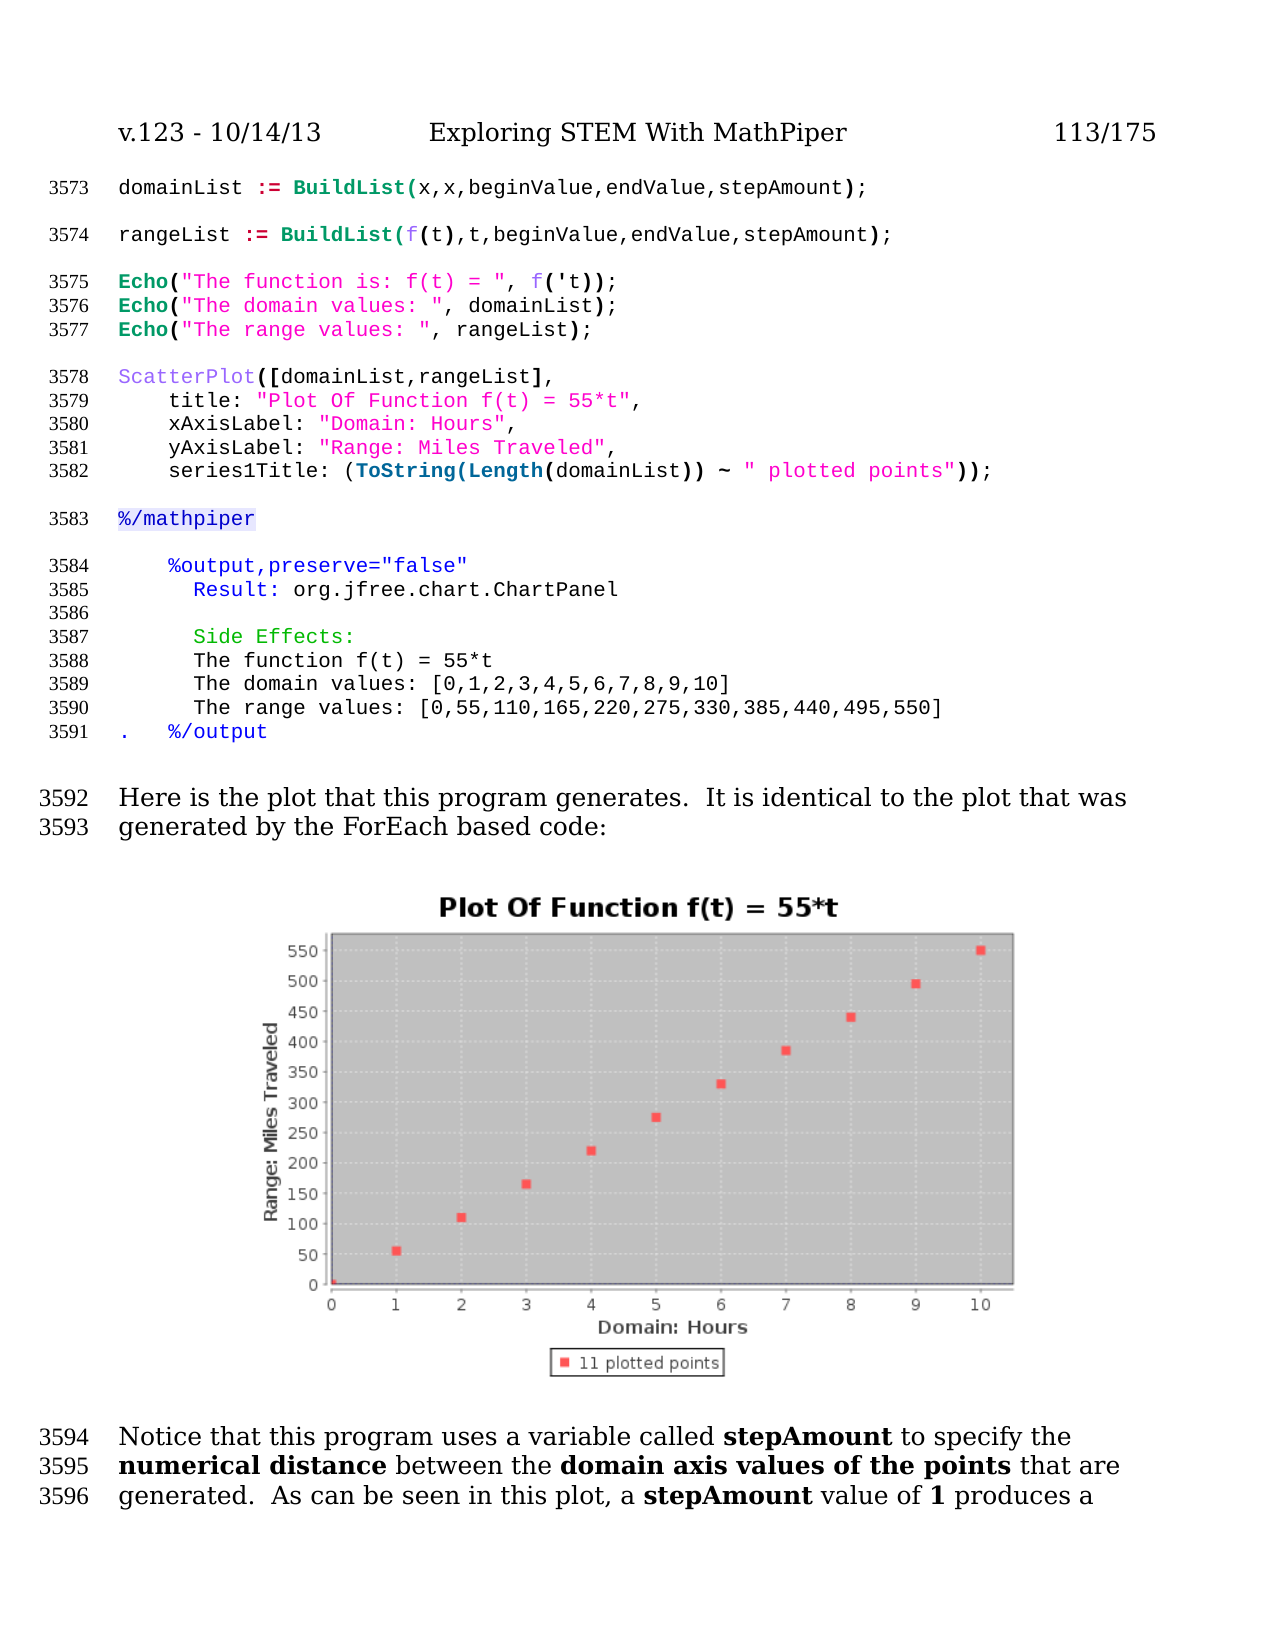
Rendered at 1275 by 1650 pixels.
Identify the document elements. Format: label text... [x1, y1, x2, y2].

text Result: org.jfree.chart.ChartPanel [118, 579, 1157, 602]
text %/mathpiper [118, 508, 1157, 531]
text Echo("The range values: ", rangeList); [118, 319, 1157, 342]
text domainList := BuildList(x,x,beginValue,endValue,stepAmount); [118, 177, 1157, 200]
text %output,preserve="false" [118, 555, 1157, 579]
text series1Title: (ToString(Length(domainList)) ~ " plotted points")); [118, 461, 1157, 484]
text Side Effects: [118, 626, 1157, 650]
text yAxisLabel: "Range: Miles Traveled", [118, 437, 1157, 461]
text The range values: [0,55,110,165,220,275,330,385,440,495,550] [118, 697, 1157, 721]
text The domain values: [0,1,2,3,4,5,6,7,8,9,10] [118, 673, 1157, 697]
text rangeList := BuildList(f(t),t,beginValue,endValue,stepAmount); [118, 224, 1157, 248]
text title: "Plot Of Function f(t) = 55*t", [118, 389, 1157, 413]
text Here is the plot that this program generates. It is identical to the plot that was generated by the ForEach based code: [118, 783, 1157, 841]
text xAxisLabel: "Domain: Hours", [118, 413, 1157, 437]
text . %/output [118, 721, 1157, 744]
picture [246, 891, 1029, 1378]
text Notice that this program uses a variable called stepAmount to specify the numerical distance between the domain axis values of the points that are generated. As can be seen in this plot, a stepAmount value of 1 produces a [118, 1422, 1157, 1510]
text The function f(t) = 55*t [118, 650, 1157, 673]
text Echo("The domain values: ", domainList); [118, 295, 1157, 319]
text ScatterPlot([domainList,rangeList], [118, 366, 1157, 389]
text Echo("The function is: f(t) = ", f('t)); [118, 271, 1157, 295]
